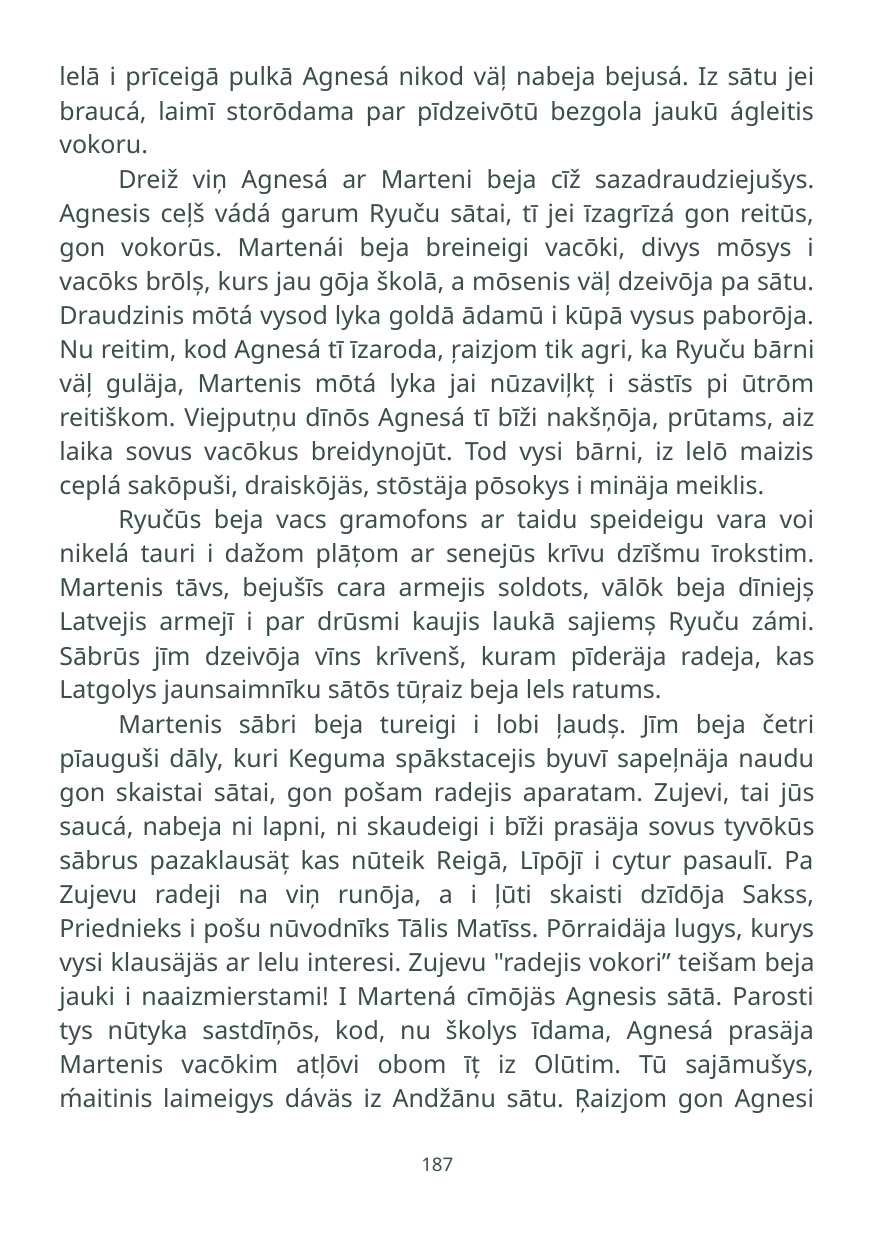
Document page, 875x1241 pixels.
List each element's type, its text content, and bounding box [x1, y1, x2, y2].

text lelā i prīceigā pulkā Agnesá nikod väļ nabeja bejusá. Iz sātu jei braucá, laimī storōdama par pīdzeivōtū bezgola jaukū ágleitis vokoru. [59, 59, 815, 161]
text Ryučūs beja vacs gramofons ar taidu speideigu vara voi nikelá tauri i dažom plāțom ar senejūs krīvu dzīšmu īrokstim. Martenis tāvs, bejušīs cara armejis soldots, vālōk beja dīniejș Latvejis armejī i par drūsmi kaujis laukā sajiemș Ryuču zámi. Sābrūs jīm dzeivōja vīns krīvenš, kuram pīderäja radeja, kas Latgolys jaunsaimnīku sātōs tūŗaiz beja lels ratums. [59, 502, 815, 706]
text Martenis sābri beja tureigi i lobi ļaudș. Jīm beja četri pīauguši dāly, kuri Keguma spākstacejis byuvī sapeļnäja naudu gon skaistai sātai, gon pošam radejis aparatam. Zujevi, tai jūs saucá, nabeja ni lapni, ni skaudeigi i bīži prasäja sovus tyvōkūs sābrus pazaklausäț kas nūteik Reigā, Līpōjī i cytur pasaulī. Pa Zujevu radeji na viņ runōja, a i ļūti skaisti dzīdōja Sakss, Priednieks i pošu nūvodnīks Tālis Matīss. Pōrraidäja lugys, kurys vysi klausäjäs ar lelu interesi. Zujevu "radejis vokori” teišam beja jauki i naaizmierstami! I Martená cīmōjäs Agnesis sātā. Parosti tys nūtyka sastdīņōs, kod, nu školys īdama, Agnesá prasäja Martenis vacōkim atļōvi obom īț iz Olūtim. Tū sajāmušys, ḿaitinis laimeigys dáväs iz Andžānu sātu. Ŗaizjom gon Agnesi [59, 706, 815, 1115]
text Dreiž viņ Agnesá ar Marteni beja cīž sazadraudziejušys. Agnesis ceļš vádá garum Ryuču sātai, tī jei īzagrīzá gon reitūs, gon vokorūs. Martenái beja breineigi vacōki, divys mōsys i vacōks brōlș, kurs jau gōja školā, a mōsenis väļ dzeivōja pa sātu. Draudzinis mōtá vysod lyka goldā ādamū i kūpā vysus paborōja. Nu reitim, kod Agnesá tī īzaroda, ŗaizjom tik agri, ka Ryuču bārni väļ guläja, Martenis mōtá lyka jai nūzaviļkț i sästīs pi ūtrōm reitiškom. Viejputņu dīnōs Agnesá tī bīži nakšņōja, prūtams, aiz laika sovus vacōkus breidynojūt. Tod vysi bārni, iz lelō maizis ceplá sakōpuši, draiskōjäs, stōstäja pōsokys i minäja meiklis. [59, 161, 815, 502]
